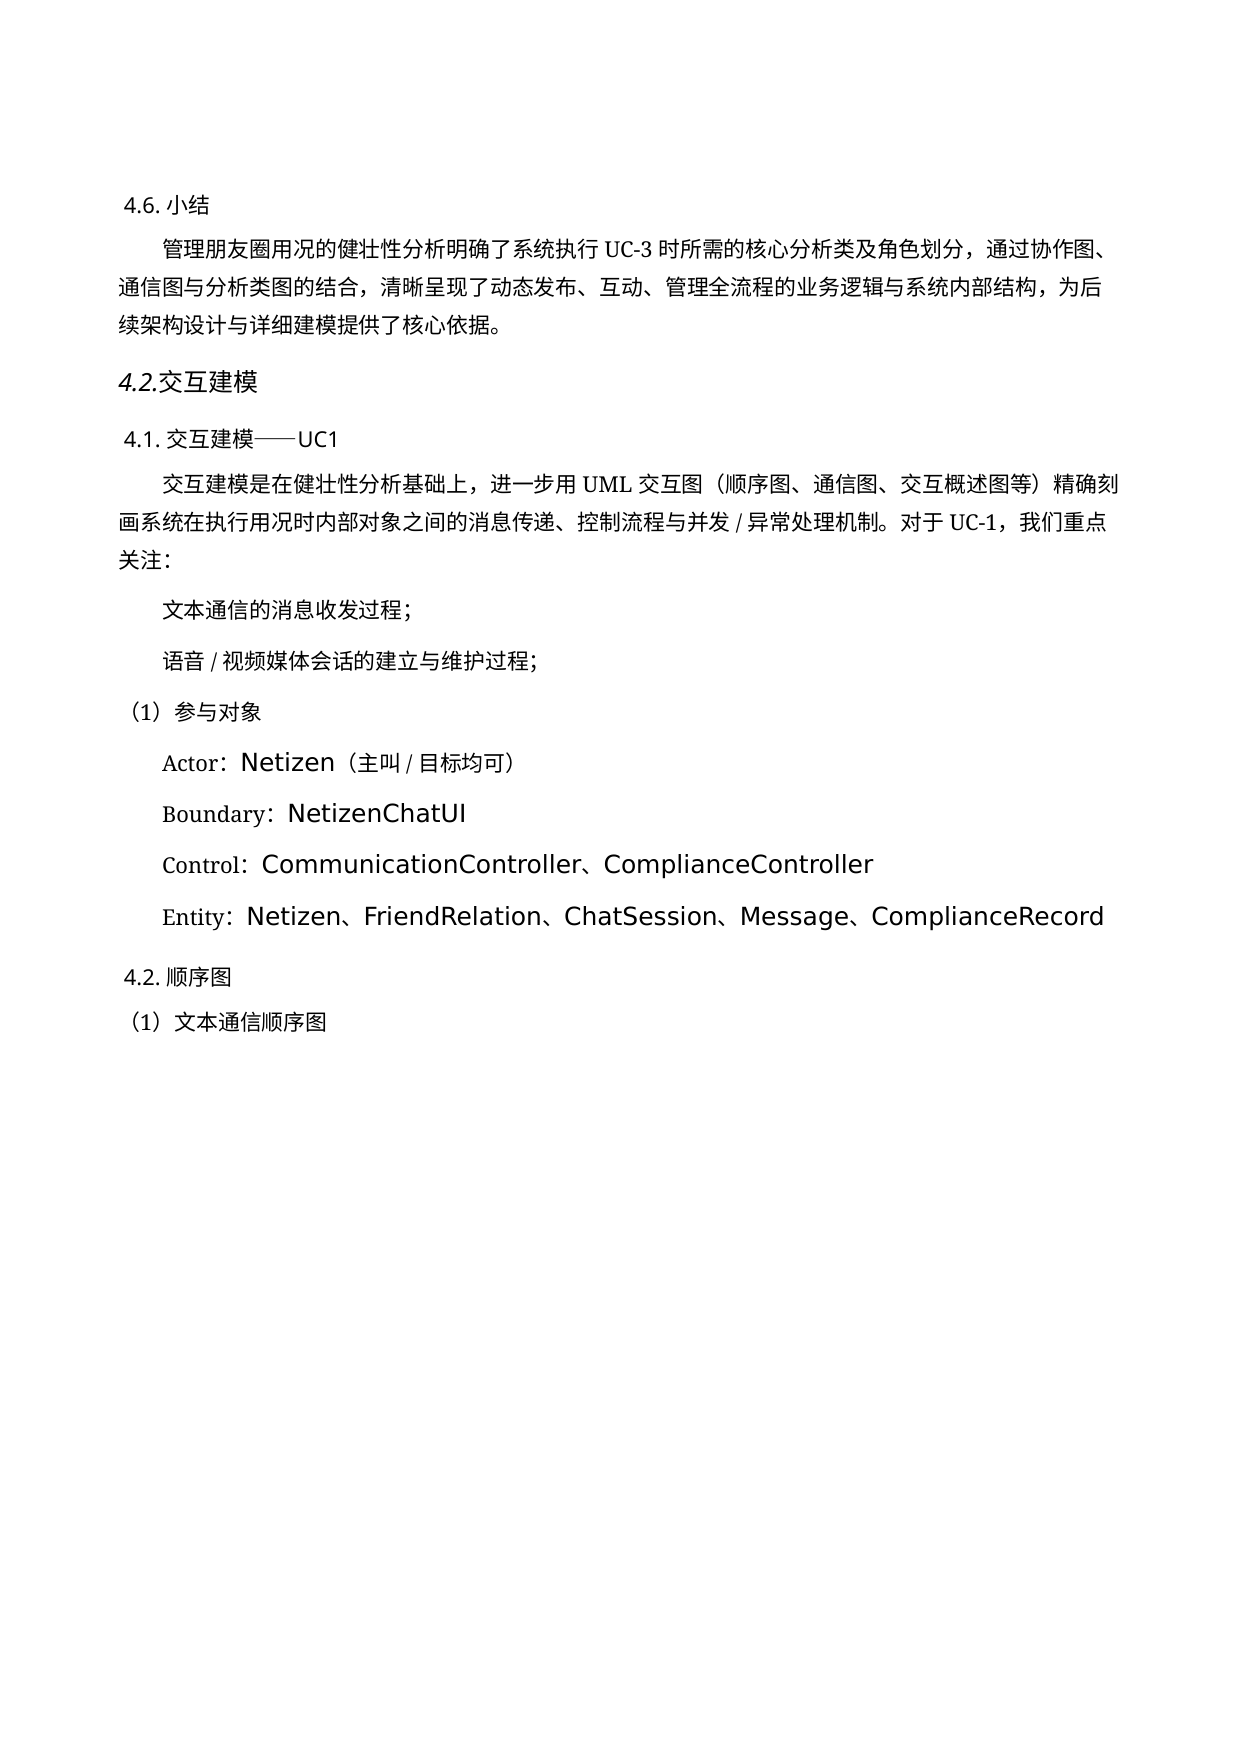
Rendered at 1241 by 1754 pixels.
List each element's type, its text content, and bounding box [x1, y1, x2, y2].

text 管理朋友圈用况的健壮性分析明确了系统执行 UC-3 时所需的核心分析类及角色划分，通过协作图、通信图与分析类图的结合，清晰呈现了动态发布、互动、管理全流程的业务逻辑与系统内部结构，为后续架构设计与详细建模提供了核心依据。 [118, 232, 1122, 340]
subtitle 顺序图 [118, 960, 1122, 992]
text Boundary：NetizenChatUI [118, 797, 1122, 829]
subtitle 4.2.交互建模 [118, 362, 1122, 398]
text Actor：Netizen（主叫 / 目标均可） [118, 746, 1122, 778]
text Entity：Netizen、FriendRelation、ChatSession、Message、ComplianceRecord [118, 899, 1122, 931]
text （1）参与对象 [118, 695, 1122, 727]
text 语音 / 视频媒体会话的建立与维护过程； [118, 644, 1122, 676]
text 交互建模是在健壮性分析基础上，进一步用 UML 交互图（顺序图、通信图、交互概述图等）精确刻画系统在执行用况时内部对象之间的消息传递、控制流程与并发 / 异常处理机制。对于 UC-1，我们重点关注： [118, 467, 1122, 574]
subtitle 交互建模——UC1 [118, 422, 1122, 454]
text 文本通信的消息收发过程； [118, 593, 1122, 625]
subtitle 小结 [118, 188, 1122, 219]
text Control：CommunicationController、ComplianceController [118, 848, 1122, 880]
text （1）文本通信顺序图 [118, 1005, 1122, 1037]
